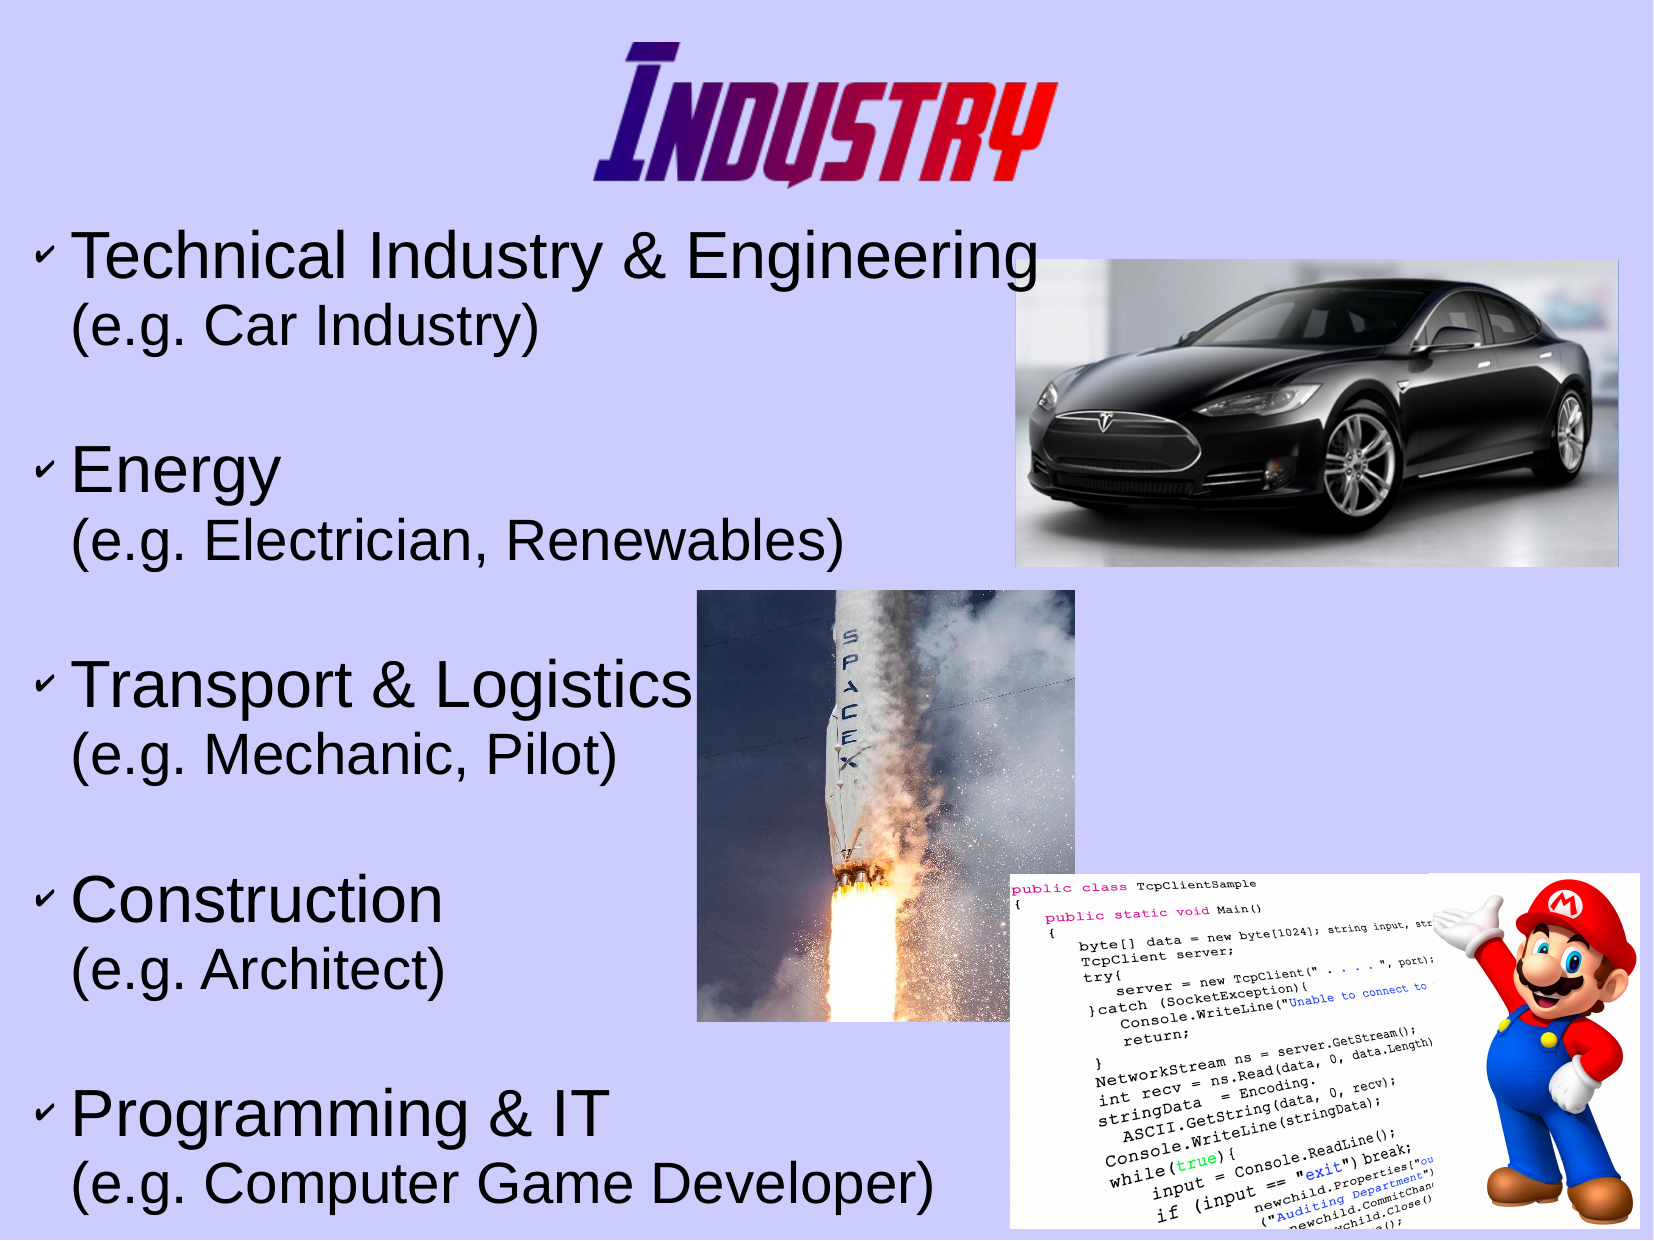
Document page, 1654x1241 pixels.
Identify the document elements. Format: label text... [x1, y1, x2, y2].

picture [696, 590, 1640, 1229]
picture [1595, 259, 1619, 567]
subtitle Technical Industry & Engineering (e.g. Car Industry) Energy (e.g. Electrician, Renewables) Transport & Logistics (e.g. Mechanic, Pilot) Construction (e.g. Architect) Programming & IT (e.g. Computer Game Developer) [0, 217, 1595, 1217]
picture [593, 42, 1060, 189]
